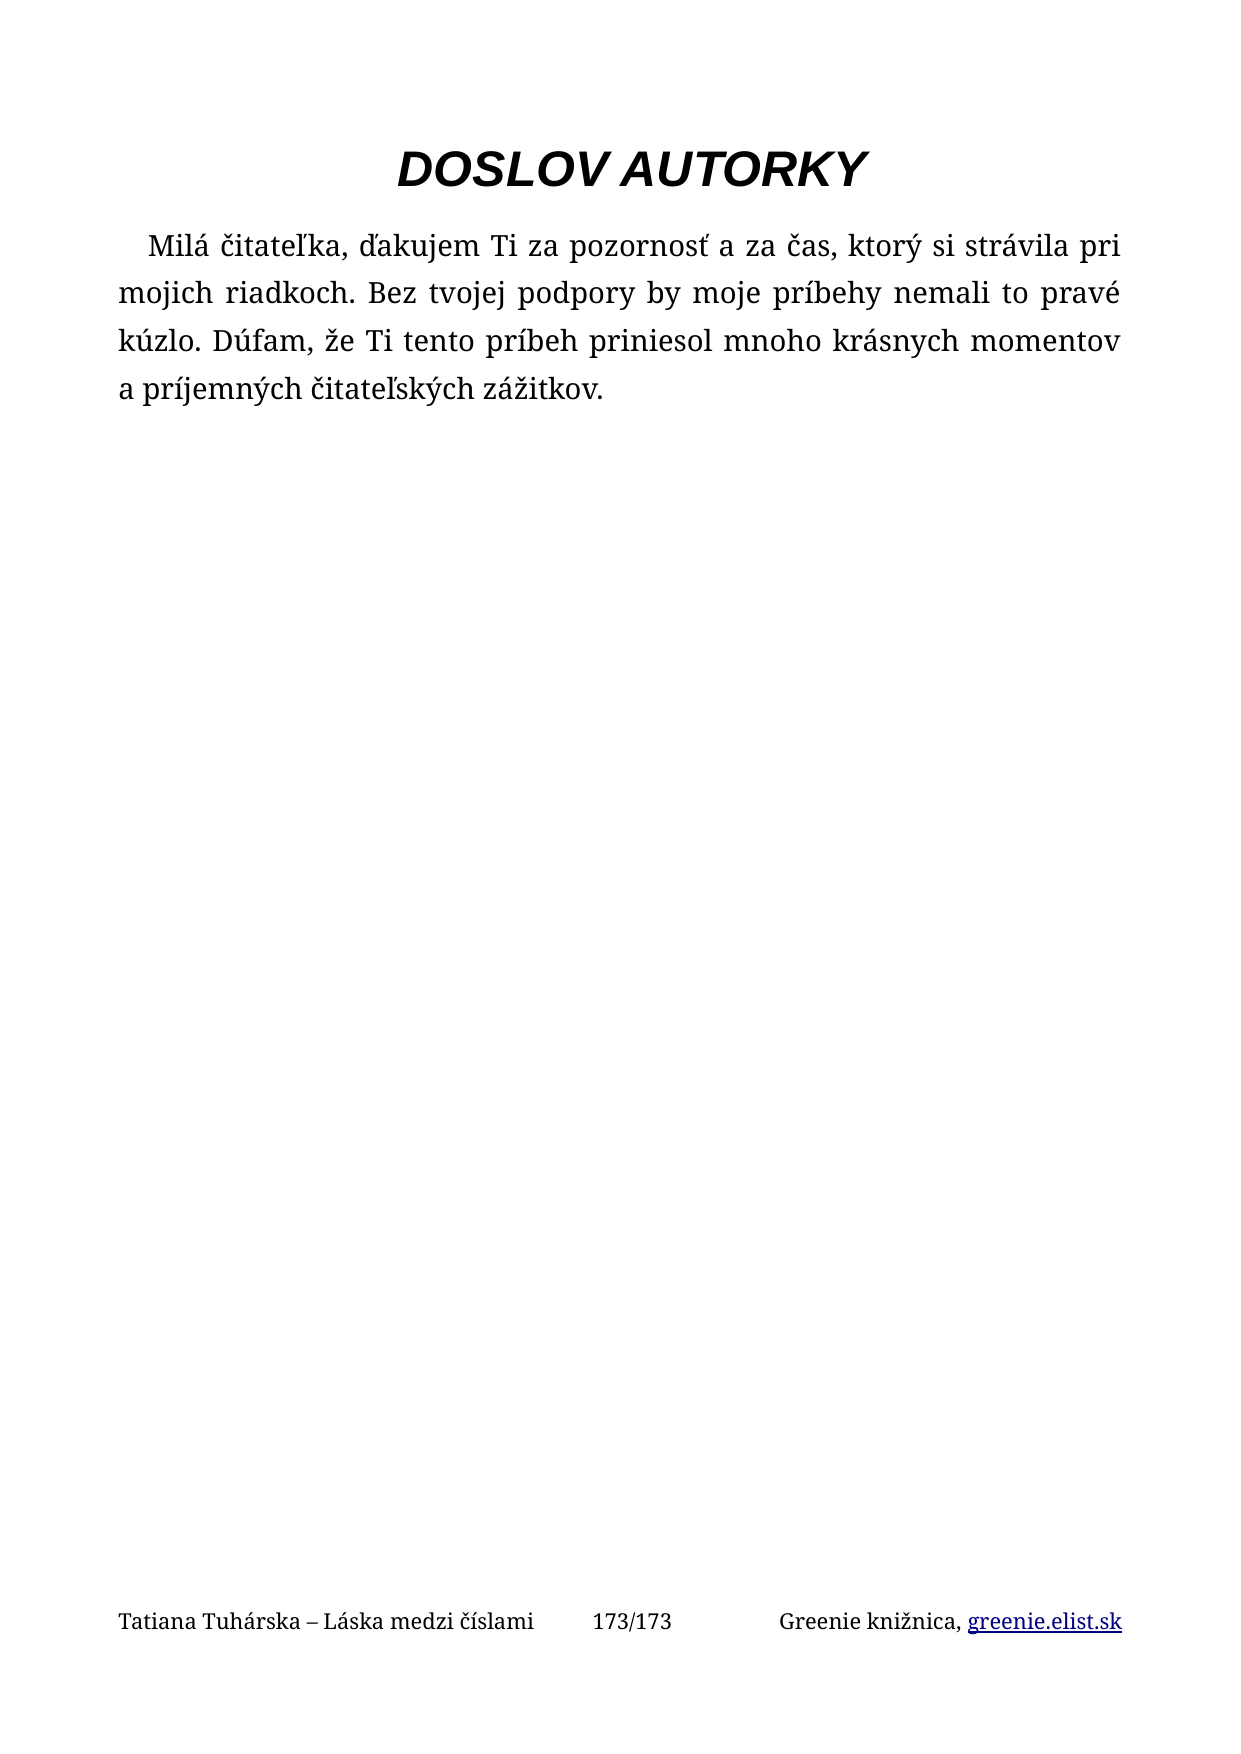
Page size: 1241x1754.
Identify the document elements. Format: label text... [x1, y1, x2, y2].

text Milá čitateľka, ďakujem Ti za pozornosť a za čas, ktorý si strávila pri mojich riadkoch. Bez tvojej podpory by moje príbehy nemali to pravé kúzlo. Dúfam, že Ti tento príbeh priniesol mnoho krásnych momentov a príjemných čitateľských zážitkov. [118, 225, 1122, 408]
subtitle DOSLOV AUTORKY [148, 139, 1122, 196]
